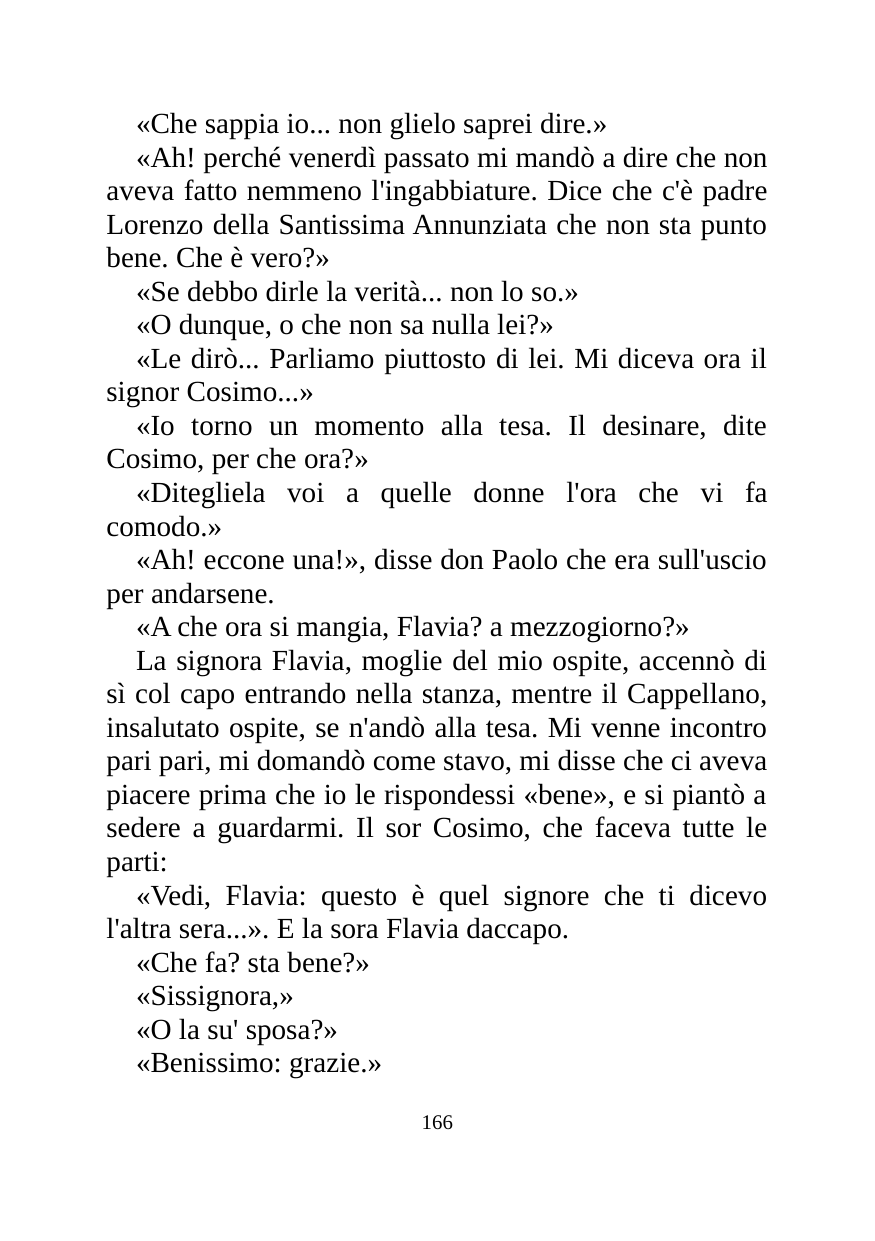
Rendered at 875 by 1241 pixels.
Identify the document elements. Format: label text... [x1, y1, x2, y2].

text «O dunque, o che non sa nulla lei?» [106, 307, 768, 341]
text «Benissimo: grazie.» [106, 1045, 768, 1079]
text «Che sappia io... non glielo saprei dire.» [106, 106, 768, 140]
text «Ditegliela voi a quelle donne l'ora che vi fa comodo.» [106, 475, 768, 542]
text «Se debbo dirle la verità... non lo so.» [106, 274, 768, 307]
text «Che fa? sta bene?» [106, 945, 768, 978]
text «Ah! eccone una!», disse don Paolo che era sull'uscio per andarsene. [106, 542, 768, 609]
text «Io torno un momento alla tesa. Il desinare, dite Cosimo, per che ora?» [106, 408, 768, 475]
text «Sissignora,» [106, 978, 768, 1012]
text «Le dirò... Parliamo piuttosto di lei. Mi diceva ora il signor Cosimo...» [106, 341, 768, 408]
text La signora Flavia, moglie del mio ospite, accennò di sì col capo entrando nella stanza, mentre il Cappellano, insalutato ospite, se n'andò alla tesa. Mi venne incontro pari pari, mi domandò come stavo, mi disse che ci aveva piacere prima che io le rispondessi «bene», e si piantò a sedere a guardarmi. Il sor Cosimo, che faceva tutte le parti: [106, 643, 768, 878]
text «Ah! perché venerdì passato mi mandò a dire che non aveva fatto nemmeno l'ingabbiature. Dice che c'è padre Lorenzo della Santissima Annunziata che non sta punto bene. Che è vero?» [106, 140, 768, 274]
text «A che ora si mangia, Flavia? a mezzogiorno?» [106, 609, 768, 643]
text «Vedi, Flavia: questo è quel signore che ti dicevo l'altra sera...». E la sora Flavia daccapo. [106, 878, 768, 945]
text «O la su' sposa?» [106, 1012, 768, 1045]
